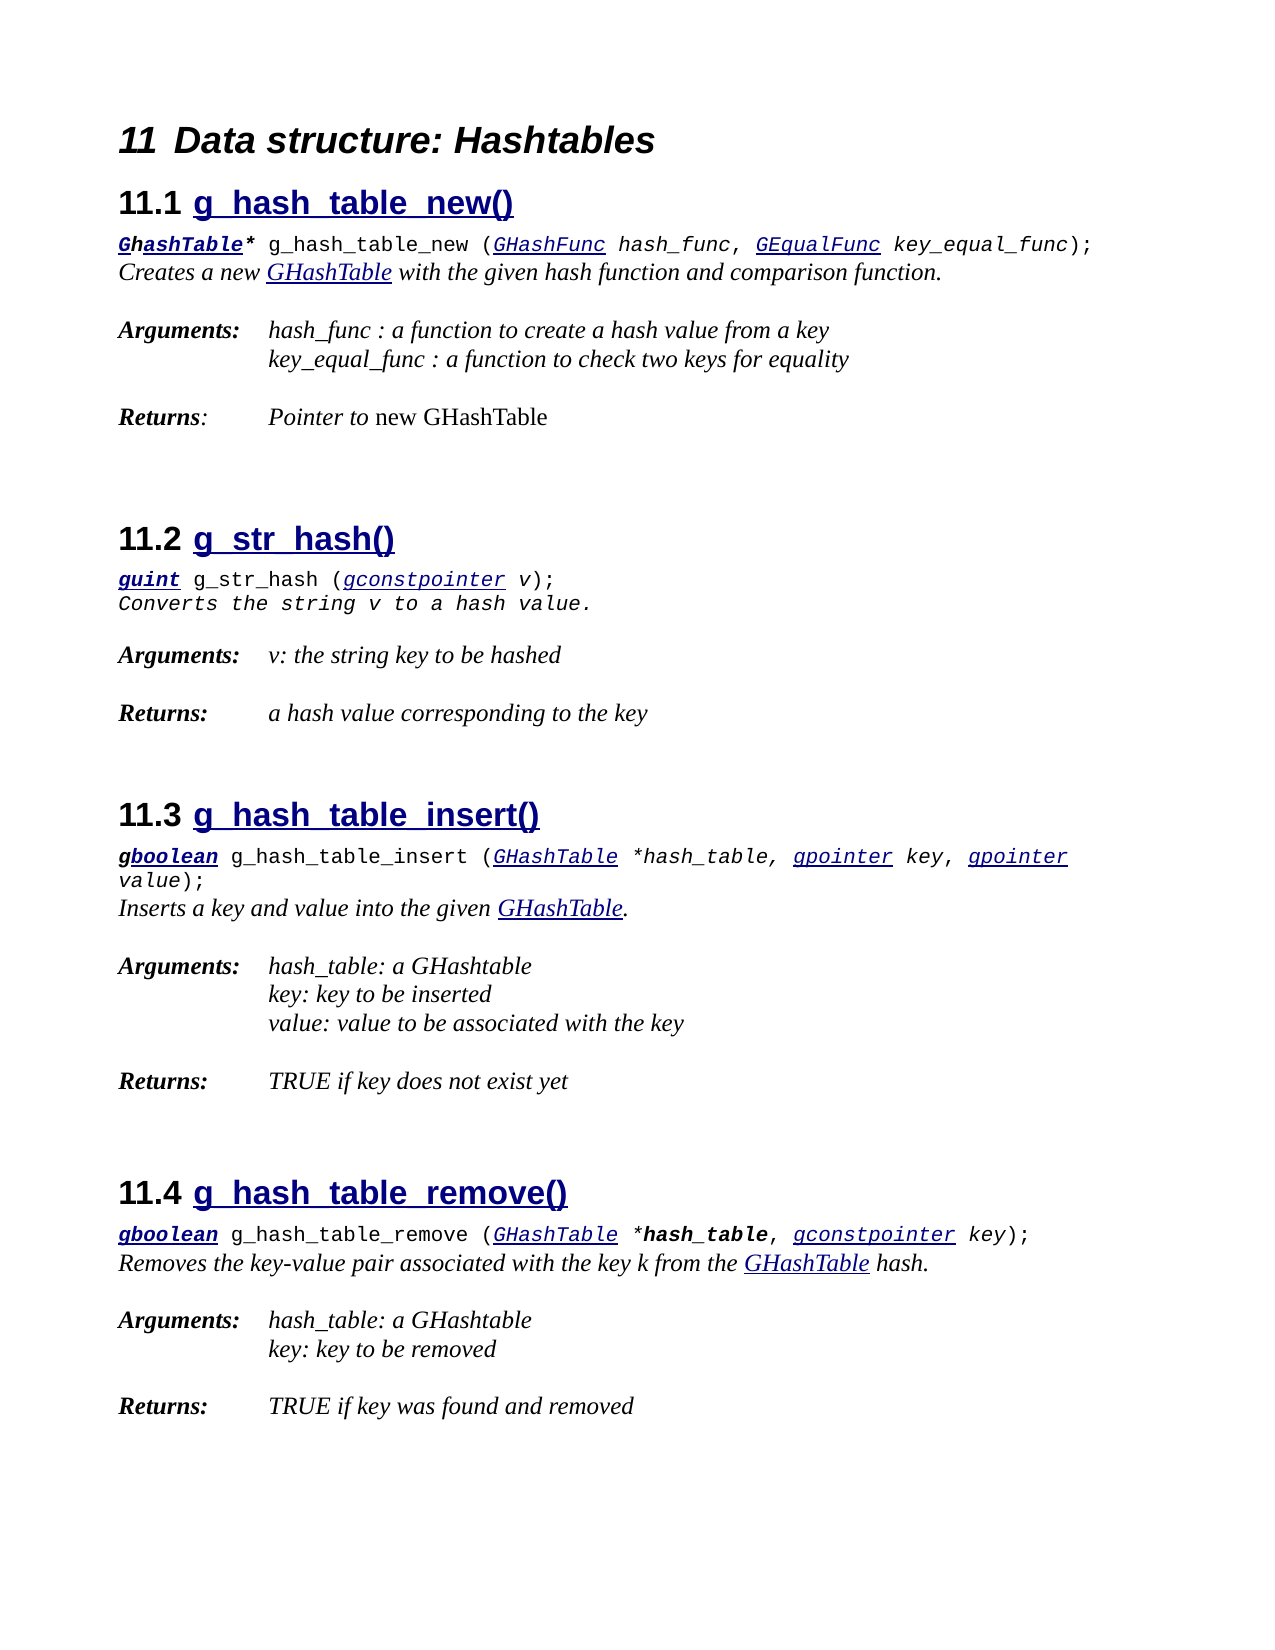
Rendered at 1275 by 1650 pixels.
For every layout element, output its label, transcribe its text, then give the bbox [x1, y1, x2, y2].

text guint g_str_hash (gconstpointer v); [118, 569, 1157, 593]
text Returns: Pointer to new GHashTable [118, 402, 1157, 431]
text Returns: a hash value corresponding to the key [118, 698, 1157, 727]
text Returns: TRUE if key does not exist yet [118, 1066, 1157, 1094]
text Arguments: hash_func : a function to create a hash value from a key [118, 316, 1157, 344]
text Creates a new GHashTable with the given hash function and comparison function. [118, 257, 1157, 286]
text key: key to be removed [118, 1334, 1157, 1363]
text key_equal_func : a function to check two keys for equality [118, 344, 1157, 373]
subtitle Data structure: Hashtables [118, 118, 1157, 162]
subtitle g_str_hash() [118, 518, 1157, 557]
text gboolean g_hash_table_insert (GHashTable *hash_table, gpointer key, gpointer value); [118, 846, 1157, 893]
text Converts the string v to a hash value. [118, 593, 1157, 617]
subtitle g_hash_table_remove() [118, 1173, 1157, 1211]
text Returns: TRUE if key was found and removed [118, 1391, 1157, 1420]
text Arguments: v: the string key to be hashed [118, 640, 1157, 669]
text key: key to be inserted [118, 979, 1157, 1008]
text gboolean g_hash_table_remove (GHashTable *hash_table, gconstpointer key); [118, 1224, 1157, 1248]
subtitle g_hash_table_insert() [118, 795, 1157, 833]
subtitle g_hash_table_new() [118, 183, 1157, 221]
text Arguments: hash_table: a GHashtable [118, 1305, 1157, 1334]
text Removes the key-value pair associated with the key k from the GHashTable hash. [118, 1248, 1157, 1276]
text Arguments: hash_table: a GHashtable [118, 951, 1157, 979]
text GhashTable* g_hash_table_new (GHashFunc hash_func, GEqualFunc key_equal_func); [118, 234, 1157, 257]
text Inserts a key and value into the given GHashTable. [118, 893, 1157, 922]
text value: value to be associated with the key [118, 1008, 1157, 1037]
